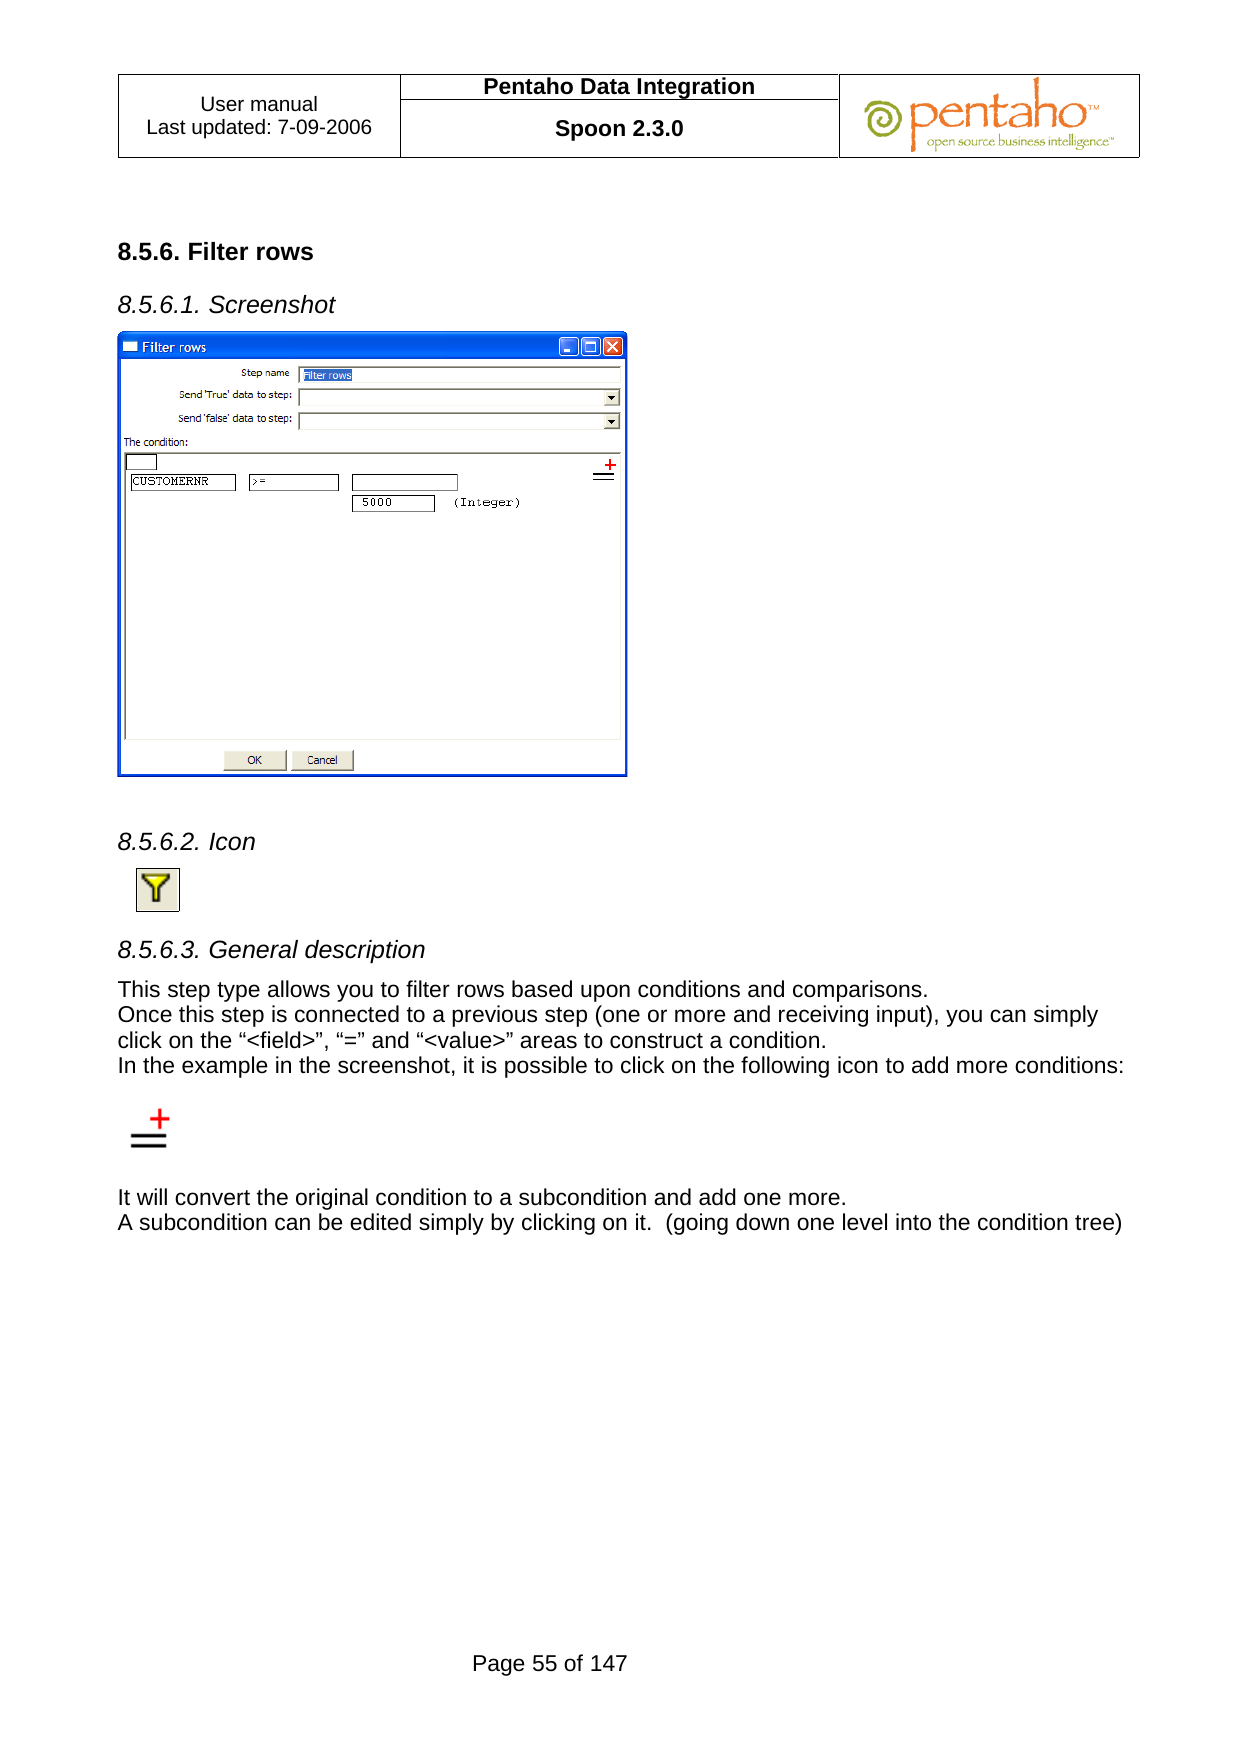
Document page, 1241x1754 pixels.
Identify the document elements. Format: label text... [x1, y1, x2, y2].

subtitle General description [117, 936, 1137, 964]
subtitle Screenshot [117, 291, 1137, 319]
text It will convert the original condition to a subcondition and add one more. [117, 1184, 1137, 1210]
text In the example in the screenshot, it is possible to click on the following icon to add more conditions: [117, 1053, 1137, 1079]
subtitle Icon [117, 828, 1137, 856]
text A subcondition can be edited simply by clicking on it. (going down one level into the condition tree) [117, 1210, 1137, 1236]
text Once this step is connected to a previous step (one or more and receiving input), you can simply click on the “<field>”, “=” and “<value>” areas to construct a condition. [117, 1002, 1137, 1053]
subtitle Filter rows [117, 238, 1137, 266]
text This step type allows you to filter rows based upon conditions and comparisons. [117, 977, 1137, 1002]
picture [117, 331, 628, 777]
